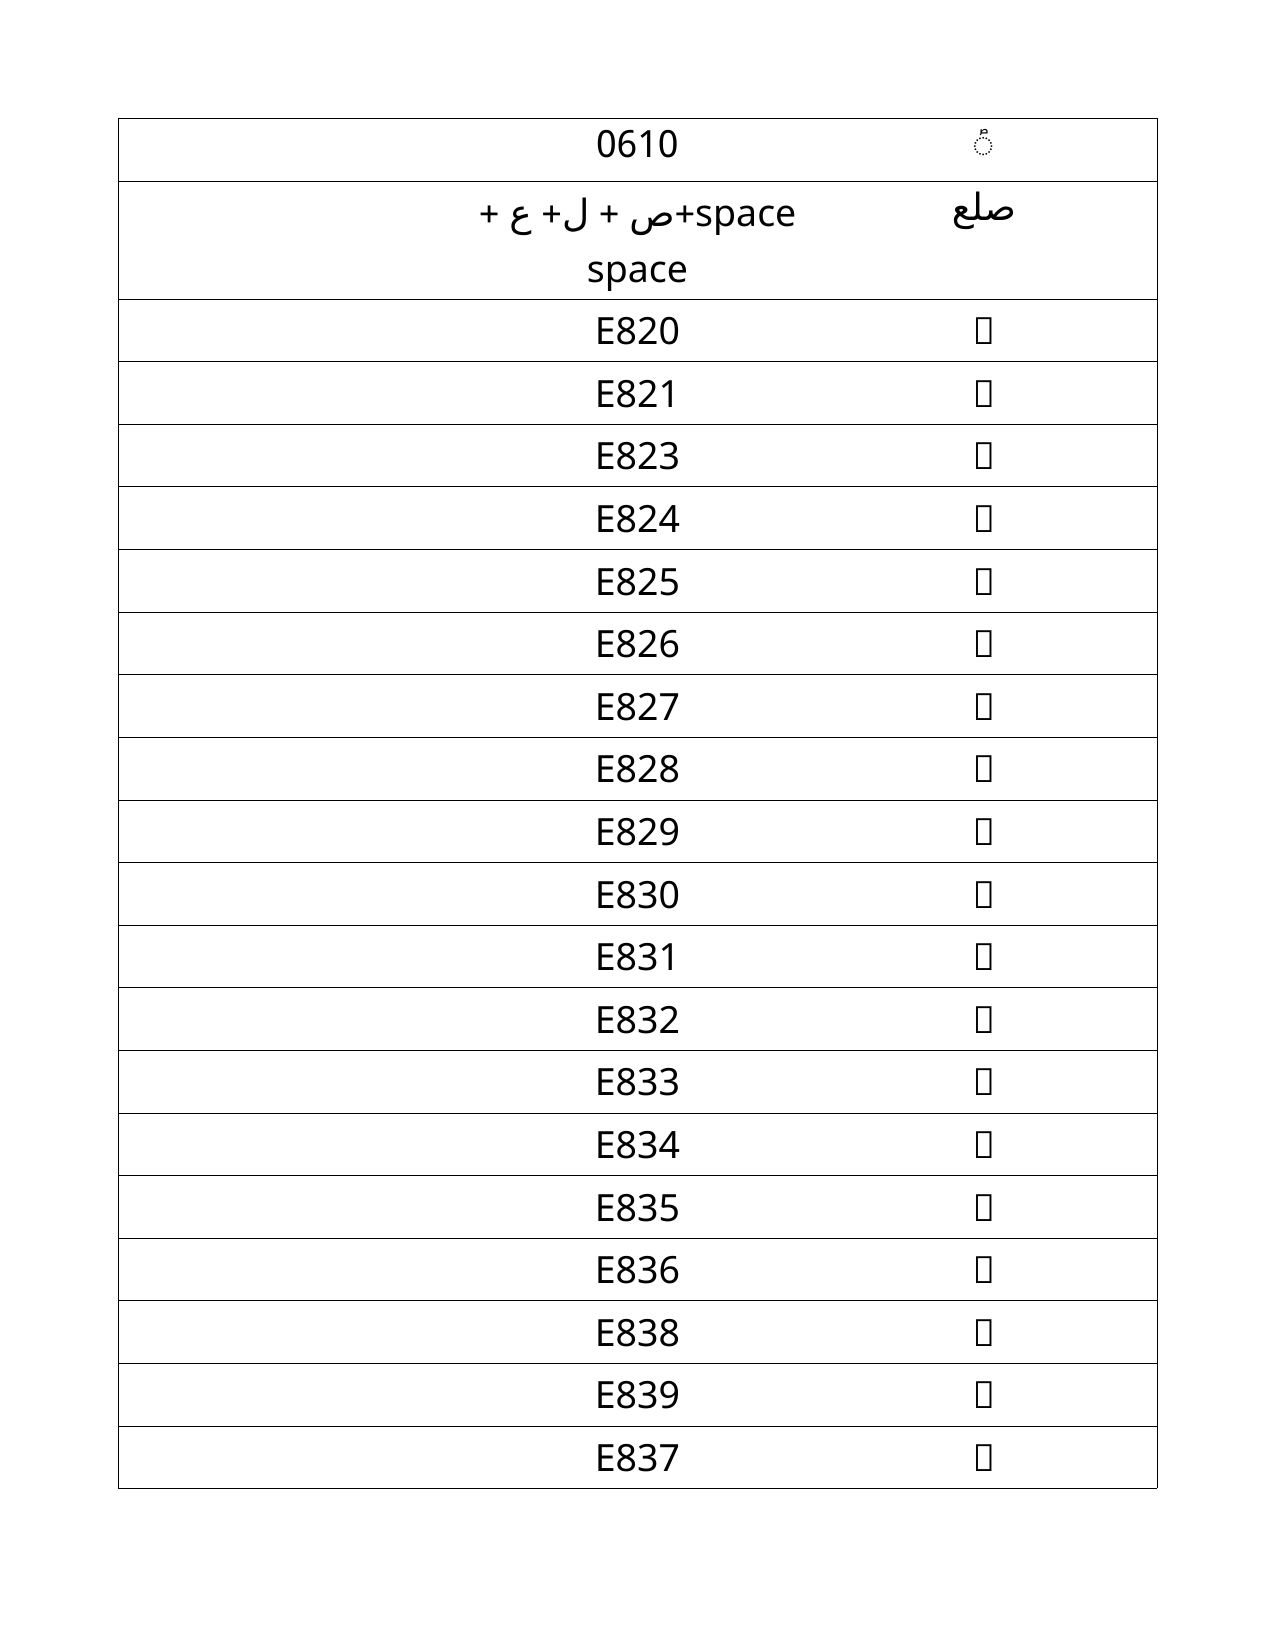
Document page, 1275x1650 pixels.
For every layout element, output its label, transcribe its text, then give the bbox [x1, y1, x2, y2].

table_cell [119, 1364, 464, 1426]
table_cell E833 [464, 1051, 811, 1112]
table_cell  [811, 1114, 1157, 1175]
table_cell  [811, 863, 1157, 925]
table_cell  [811, 1176, 1157, 1238]
table_cell E826 [464, 613, 811, 674]
table_cell E838 [464, 1301, 811, 1363]
table_cell  [811, 988, 1157, 1050]
table_cell [119, 425, 464, 486]
table_cell صلع [811, 182, 1157, 299]
table_cell ؐ [811, 119, 1157, 181]
table_cell [119, 1176, 464, 1238]
table_cell E825 [464, 550, 811, 612]
table_cell E820 [464, 300, 811, 361]
table_cell [119, 1239, 464, 1300]
table_cell [119, 487, 464, 549]
table_cell  [811, 613, 1157, 674]
table_cell [119, 738, 464, 799]
table_cell E829 [464, 801, 811, 862]
table_cell  [811, 1427, 1157, 1488]
table_cell [119, 613, 464, 674]
table_cell [119, 801, 464, 862]
table_cell E839 [464, 1364, 811, 1426]
table_cell  [811, 300, 1157, 361]
table_cell  [811, 1301, 1157, 1363]
table_cell [119, 182, 464, 299]
table_cell [119, 300, 464, 361]
table_cell E824 [464, 487, 811, 549]
table_cell [119, 1427, 464, 1488]
table_cell [119, 362, 464, 424]
table_cell  [811, 926, 1157, 987]
table_cell E837 [464, 1427, 811, 1488]
table_cell E831 [464, 926, 811, 987]
table_cell E823 [464, 425, 811, 486]
table_cell  [811, 1364, 1157, 1426]
table_cell  [811, 1239, 1157, 1300]
table_cell E828 [464, 738, 811, 799]
table_cell E835 [464, 1176, 811, 1238]
table_cell  [811, 738, 1157, 799]
table_cell [119, 550, 464, 612]
table_cell [119, 863, 464, 925]
table_cell  [811, 362, 1157, 424]
table_cell E830 [464, 863, 811, 925]
table_cell E836 [464, 1239, 811, 1300]
table_cell [119, 1051, 464, 1112]
table_cell [119, 1301, 464, 1363]
table_cell  [811, 801, 1157, 862]
table_cell E834 [464, 1114, 811, 1175]
table_cell [119, 675, 464, 737]
table_cell  [811, 425, 1157, 486]
table_cell E832 [464, 988, 811, 1050]
table_cell E821 [464, 362, 811, 424]
table_cell [119, 1114, 464, 1175]
table_cell E827 [464, 675, 811, 737]
table_cell  [811, 675, 1157, 737]
table_cell [119, 926, 464, 987]
table_cell [119, 988, 464, 1050]
table_cell  [811, 550, 1157, 612]
table_cell space+ص + ل+ ع +space [464, 182, 811, 299]
table_cell [119, 119, 464, 181]
table_cell  [811, 487, 1157, 549]
table_cell  [811, 1051, 1157, 1112]
table_cell 0610 [464, 119, 811, 181]
